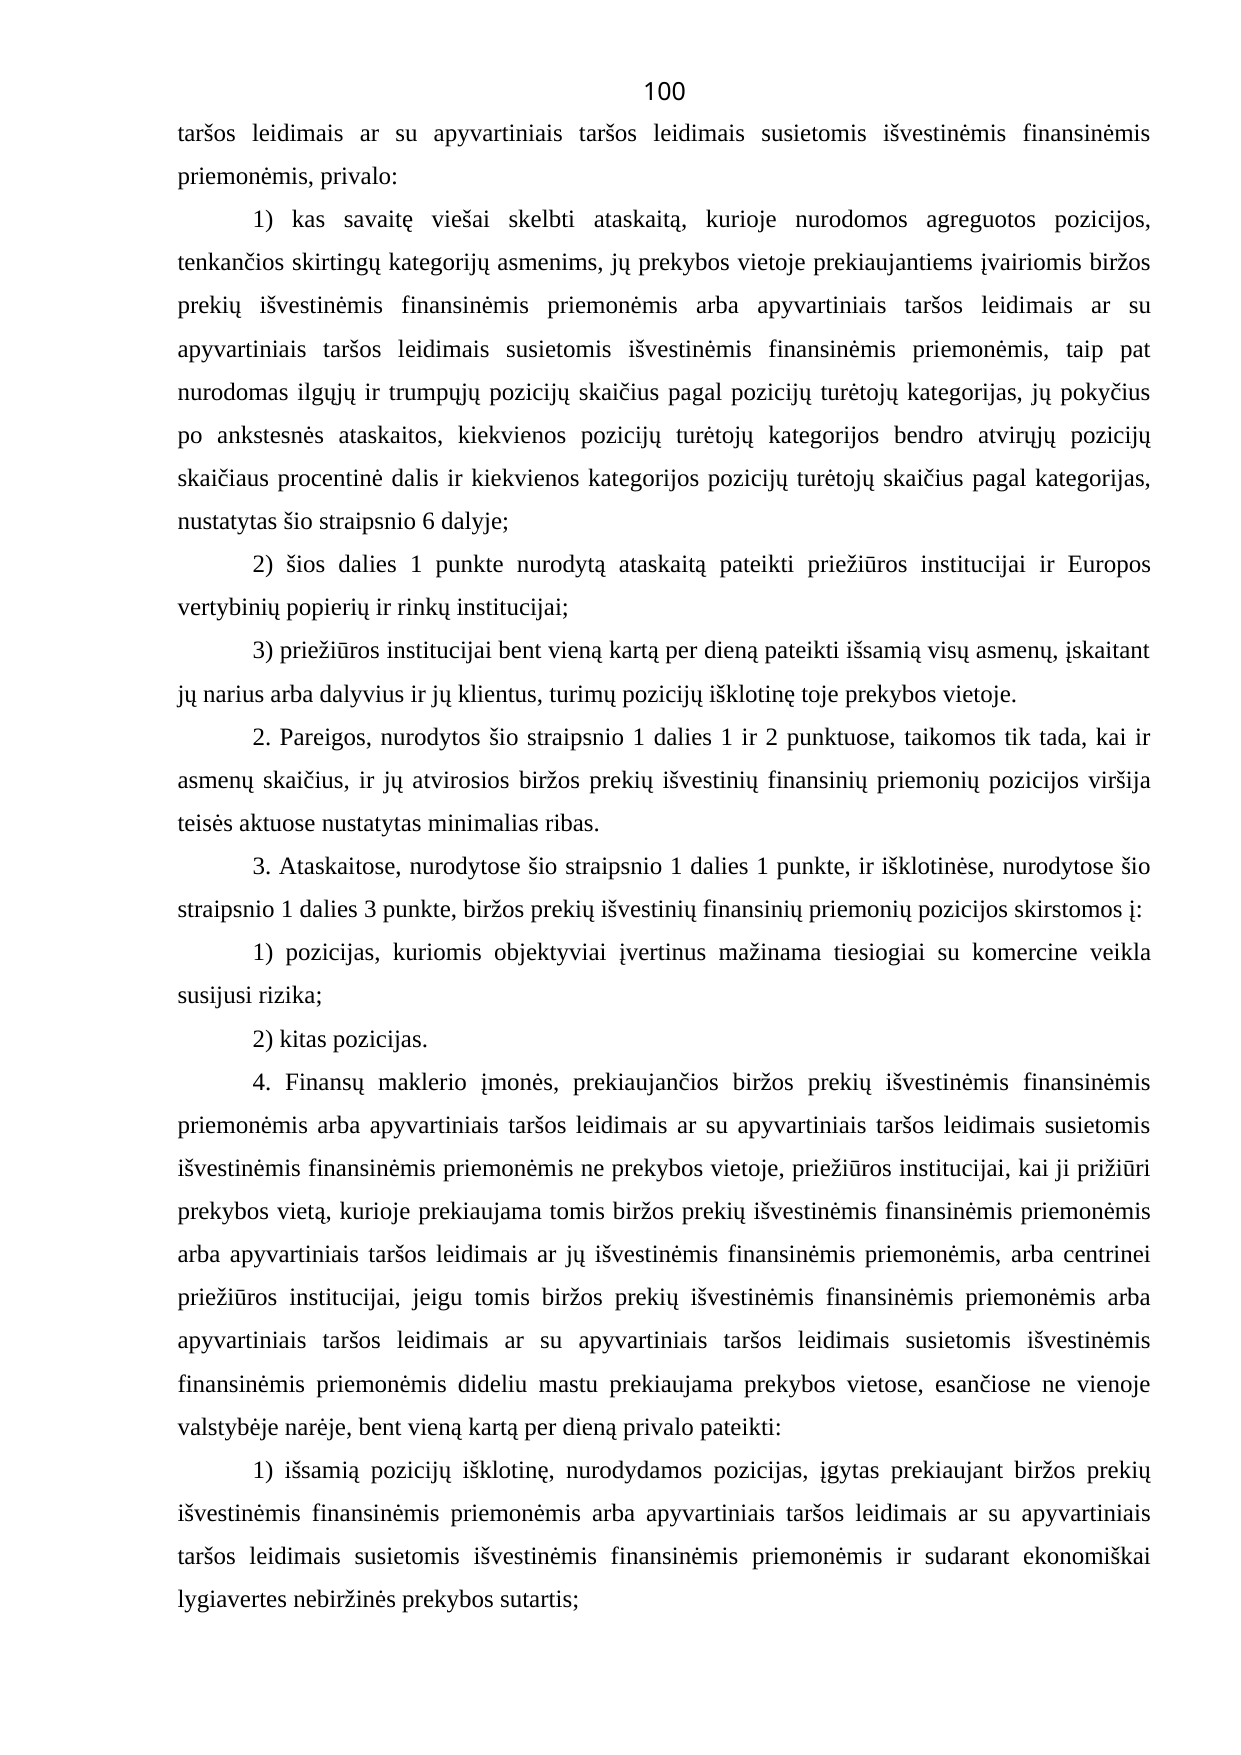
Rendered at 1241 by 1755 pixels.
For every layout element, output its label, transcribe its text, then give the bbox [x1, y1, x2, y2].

text 2) kitas pozicijas. [177, 1024, 1152, 1052]
text taršos leidimais ar su apyvartiniais taršos leidimais susietomis išvestinėmis finansinėmis priemonėmis, privalo: [177, 118, 1152, 190]
text 1) išsamią pozicijų išklotinę, nurodydamos pozicijas, įgytas prekiaujant biržos prekių išvestinėmis finansinėmis priemonėmis arba apyvartiniais taršos leidimais ar su apyvartiniais taršos leidimais susietomis išvestinėmis finansinėmis priemonėmis ir sudarant ekonomiškai lygiavertes nebiržinės prekybos sutartis; [177, 1455, 1152, 1613]
text 1) kas savaitę viešai skelbti ataskaitą, kurioje nurodomos agreguotos pozicijos, tenkančios skirtingų kategorijų asmenims, jų prekybos vietoje prekiaujantiems įvairiomis biržos prekių išvestinėmis finansinėmis priemonėmis arba apyvartiniais taršos leidimais ar su apyvartiniais taršos leidimais susietomis išvestinėmis finansinėmis priemonėmis, taip pat nurodomas ilgųjų ir trumpųjų pozicijų skaičius pagal pozicijų turėtojų kategorijas, jų pokyčius po ankstesnės ataskaitos, kiekvienos pozicijų turėtojų kategorijos bendro atvirųjų pozicijų skaičiaus procentinė dalis ir kiekvienos kategorijos pozicijų turėtojų skaičius pagal kategorijas, nustatytas šio straipsnio 6 dalyje; [177, 204, 1152, 535]
text 1) pozicijas, kuriomis objektyviai įvertinus mažinama tiesiogiai su komercine veikla susijusi rizika; [177, 937, 1152, 1009]
text 2. Pareigos, nurodytos šio straipsnio 1 dalies 1 ir 2 punktuose, taikomos tik tada, kai ir asmenų skaičius, ir jų atvirosios biržos prekių išvestinių finansinių priemonių pozicijos viršija teisės aktuose nustatytas minimalias ribas. [177, 722, 1152, 837]
text 4. Finansų maklerio įmonės, prekiaujančios biržos prekių išvestinėmis finansinėmis priemonėmis arba apyvartiniais taršos leidimais ar su apyvartiniais taršos leidimais susietomis išvestinėmis finansinėmis priemonėmis ne prekybos vietoje, priežiūros institucijai, kai ji prižiūri prekybos vietą, kurioje prekiaujama tomis biržos prekių išvestinėmis finansinėmis priemonėmis arba apyvartiniais taršos leidimais ar jų išvestinėmis finansinėmis priemonėmis, arba centrinei priežiūros institucijai, jeigu tomis biržos prekių išvestinėmis finansinėmis priemonėmis arba apyvartiniais taršos leidimais ar su apyvartiniais taršos leidimais susietomis išvestinėmis finansinėmis priemonėmis dideliu mastu prekiaujama prekybos vietose, esančiose ne vienoje valstybėje narėje, bent vieną kartą per dieną privalo pateikti: [177, 1067, 1152, 1441]
text 3. Ataskaitose, nurodytose šio straipsnio 1 dalies 1 punkte, ir išklotinėse, nurodytose šio straipsnio 1 dalies 3 punkte, biržos prekių išvestinių finansinių priemonių pozicijos skirstomos į: [177, 851, 1152, 923]
text 2) šios dalies 1 punkte nurodytą ataskaitą pateikti priežiūros institucijai ir Europos vertybinių popierių ir rinkų institucijai; [177, 549, 1152, 621]
text 3) priežiūros institucijai bent vieną kartą per dieną pateikti išsamią visų asmenų, įskaitant jų narius arba dalyvius ir jų klientus, turimų pozicijų išklotinę toje prekybos vietoje. [177, 636, 1152, 707]
